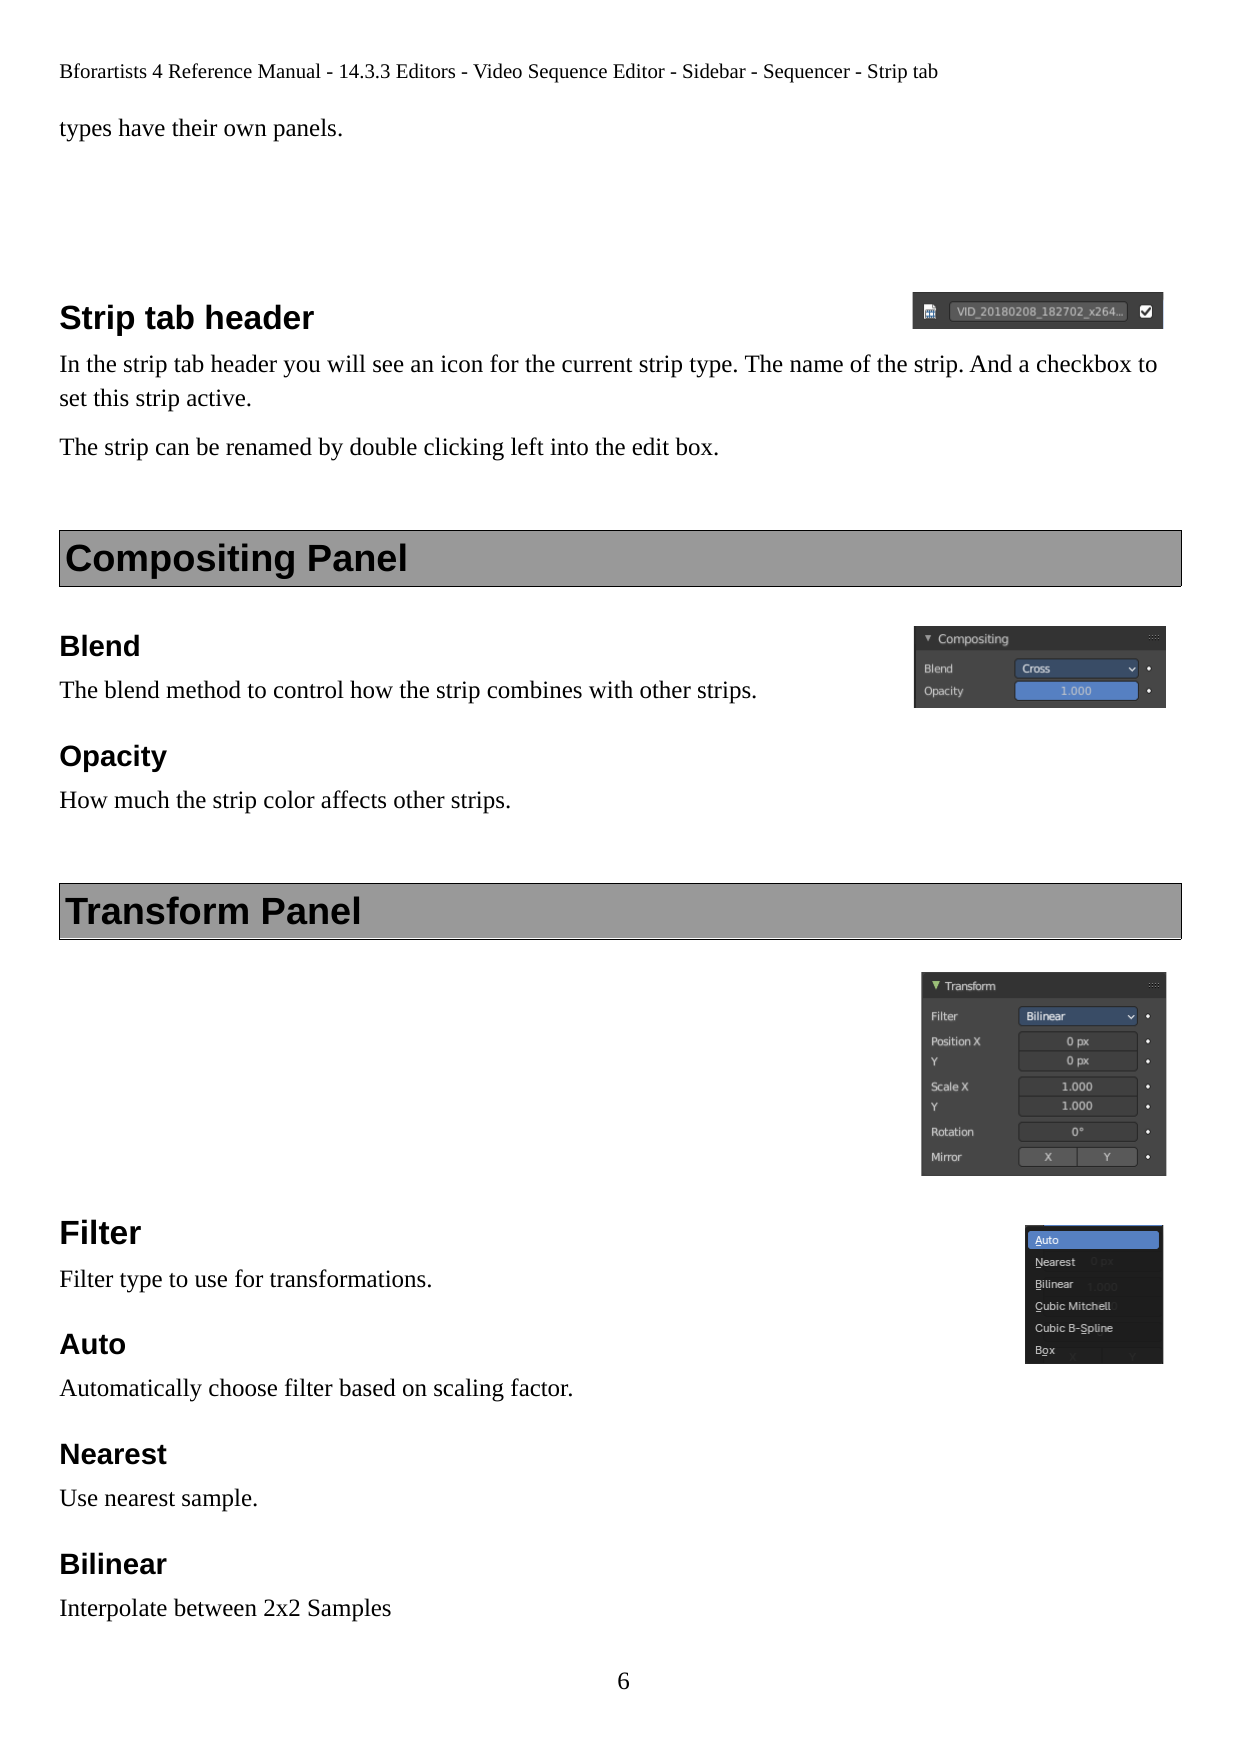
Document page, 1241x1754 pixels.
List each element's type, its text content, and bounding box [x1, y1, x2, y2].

text Automatically choose filter based on scaling factor. [59, 1373, 1181, 1402]
subtitle Opacity [59, 739, 1181, 773]
text The strip can be renamed by double clicking left into the edit box. [59, 432, 1181, 461]
text Interpolate between 2x2 Samples [59, 1593, 1181, 1622]
text In the strip tab header you will see an icon for the current strip type. The name of the strip. And a checkbox to set this strip active. [59, 349, 1181, 412]
picture [912, 292, 1164, 329]
table_header Transform Panel [60, 884, 1181, 938]
subtitle Strip tab header [59, 297, 1181, 336]
picture [921, 972, 1167, 1176]
subtitle Nearest [59, 1437, 1181, 1471]
picture [1025, 1225, 1164, 1364]
text types have their own panels. [59, 113, 1181, 141]
text Filter type to use for transformations. [59, 1264, 1025, 1292]
subtitle Bilinear [59, 1547, 1181, 1581]
subtitle Auto [59, 1327, 1025, 1361]
table_header Compositing Panel [60, 531, 1181, 586]
subtitle Blend [59, 629, 913, 663]
picture [913, 626, 1166, 708]
subtitle [1166, 629, 1181, 663]
subtitle Filter [59, 1212, 1181, 1251]
text How much the strip color affects other strips. [59, 785, 1181, 814]
text Use nearest sample. [59, 1483, 1181, 1512]
subtitle [1164, 1327, 1181, 1361]
text The blend method to control how the strip combines with other strips. [59, 675, 913, 704]
